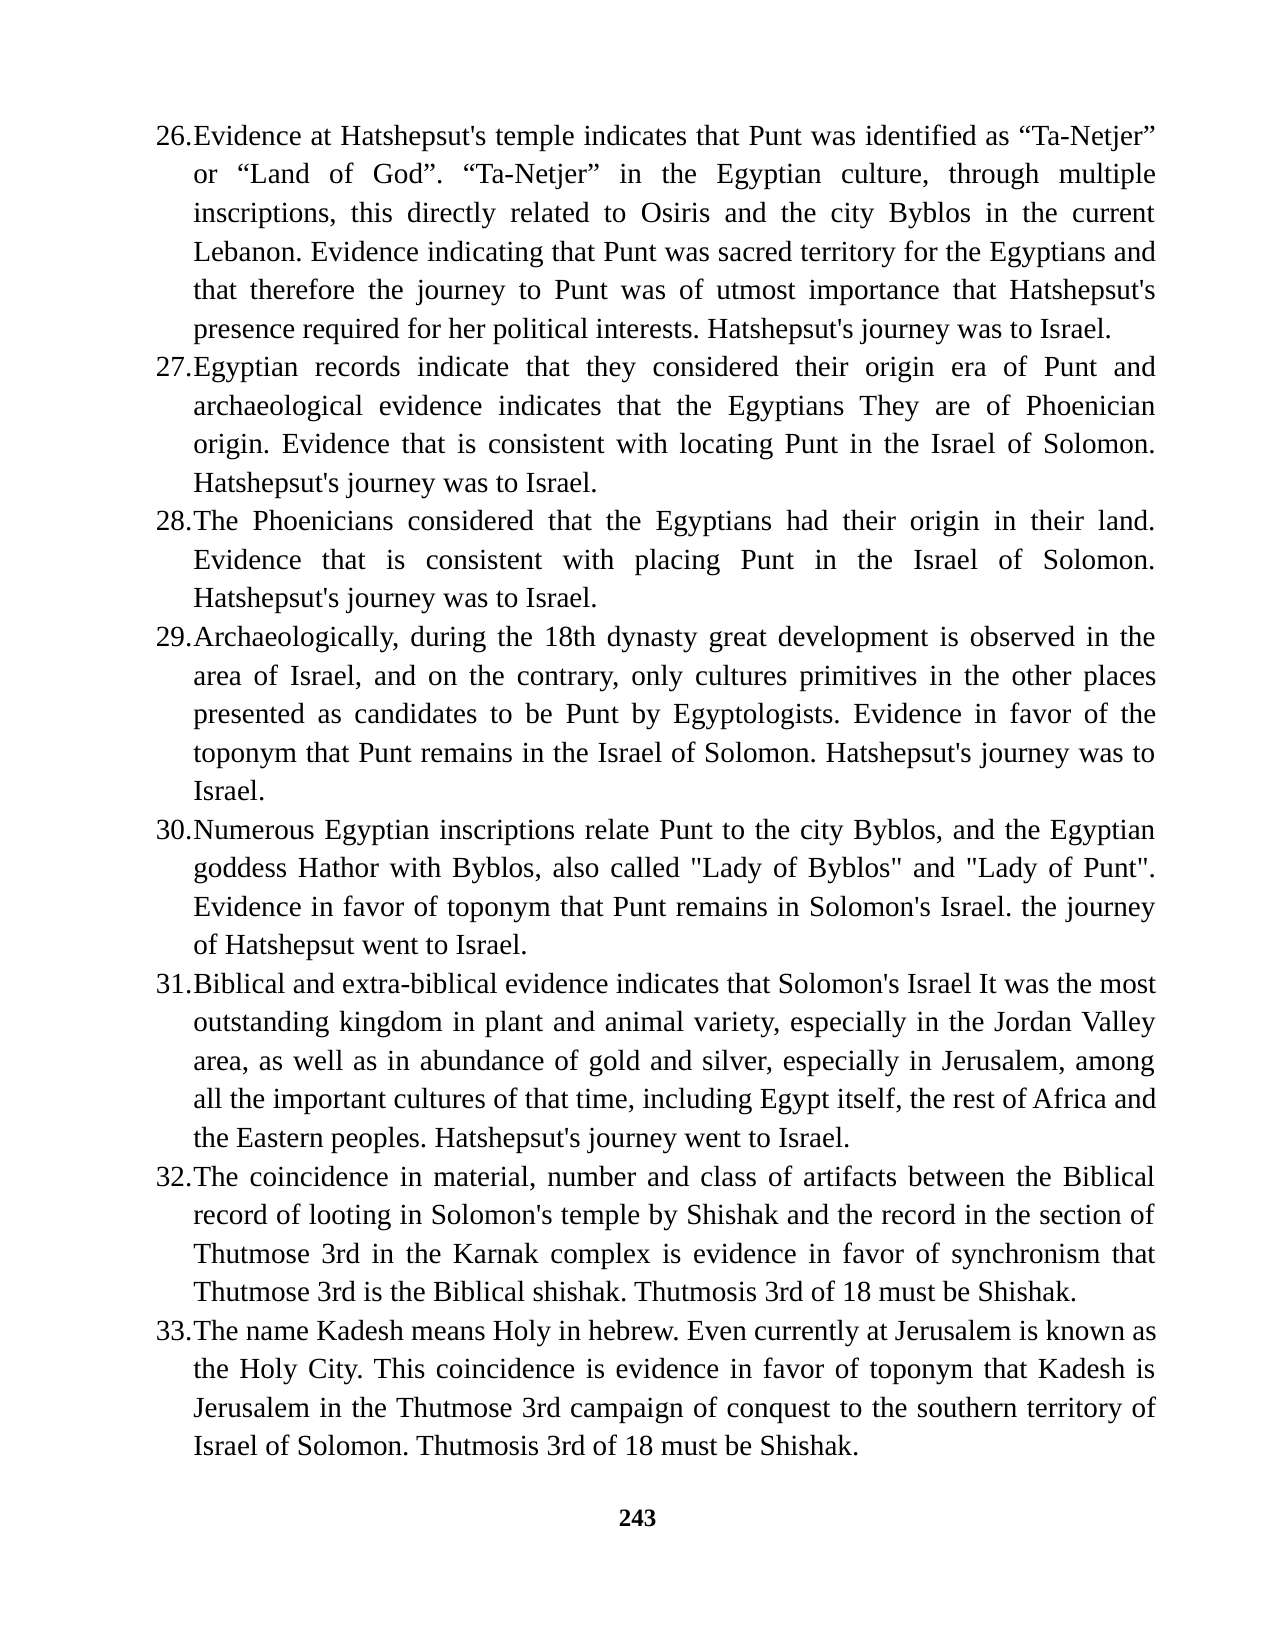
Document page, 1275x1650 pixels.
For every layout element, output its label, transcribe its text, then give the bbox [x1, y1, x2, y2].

list Biblical and extra-biblical evidence indicates that Solomon's Israel It was the most outstanding kingdom in plant and animal variety, especially in the Jordan Valley area, as well as in abundance of gold and silver, especially in Jerusalem, among all the important cultures of that time, including Egypt itself, the rest of Africa and the Eastern peoples. Hatshepsut's journey went to Israel. [156, 966, 1157, 1154]
list Archaeologically, during the 18th dynasty great development is observed in the area of ​​Israel, and on the contrary, only cultures primitives in the other places presented as candidates to be Punt by Egyptologists. Evidence in favor of the toponym that Punt remains in the Israel of Solomon. Hatshepsut's journey was to Israel. [156, 619, 1157, 807]
list The Phoenicians considered that the Egyptians had their origin in their land. Evidence that is consistent with placing Punt in the Israel of Solomon. Hatshepsut's journey was to Israel. [156, 503, 1157, 614]
list The coincidence in material, number and class of artifacts between the Biblical record of looting in Solomon's temple by Shishak and the record in the section of Thutmose 3rd in the Karnak complex is evidence in favor of synchronism that Thutmose 3rd is the Biblical shishak. Thutmosis 3rd of 18 must be Shishak. [156, 1159, 1157, 1308]
list Evidence at Hatshepsut's temple indicates that Punt was identified as “Ta-Netjer” or “Land of God”. “Ta-Netjer” in the Egyptian culture, through multiple inscriptions, this directly related to Osiris and the city Byblos in the current Lebanon. Evidence indicating that Punt was sacred territory for the Egyptians and that therefore the journey to Punt was of utmost importance that Hatshepsut's presence required for her political interests. Hatshepsut's journey was to Israel. [156, 118, 1157, 344]
list The name Kadesh means Holy in hebrew. Even currently at Jerusalem is known as the Holy City. This coincidence is evidence in favor of toponym that Kadesh is Jerusalem in the Thutmose 3rd campaign of conquest to the southern territory of Israel of Solomon. Thutmosis 3rd of 18 must be Shishak. [156, 1313, 1157, 1462]
list Egyptian records indicate that they considered their origin era of Punt and archaeological evidence indicates that the Egyptians They are of Phoenician origin. Evidence that is consistent with locating Punt in the Israel of Solomon. Hatshepsut's journey was to Israel. [156, 349, 1157, 498]
list Numerous Egyptian inscriptions relate Punt to the city Byblos, and the Egyptian goddess Hathor with Byblos, also called "Lady of Byblos" and "Lady of Punt". Evidence in favor of toponym that Punt remains in Solomon's Israel. the journey of Hatshepsut went to Israel. [156, 812, 1157, 961]
